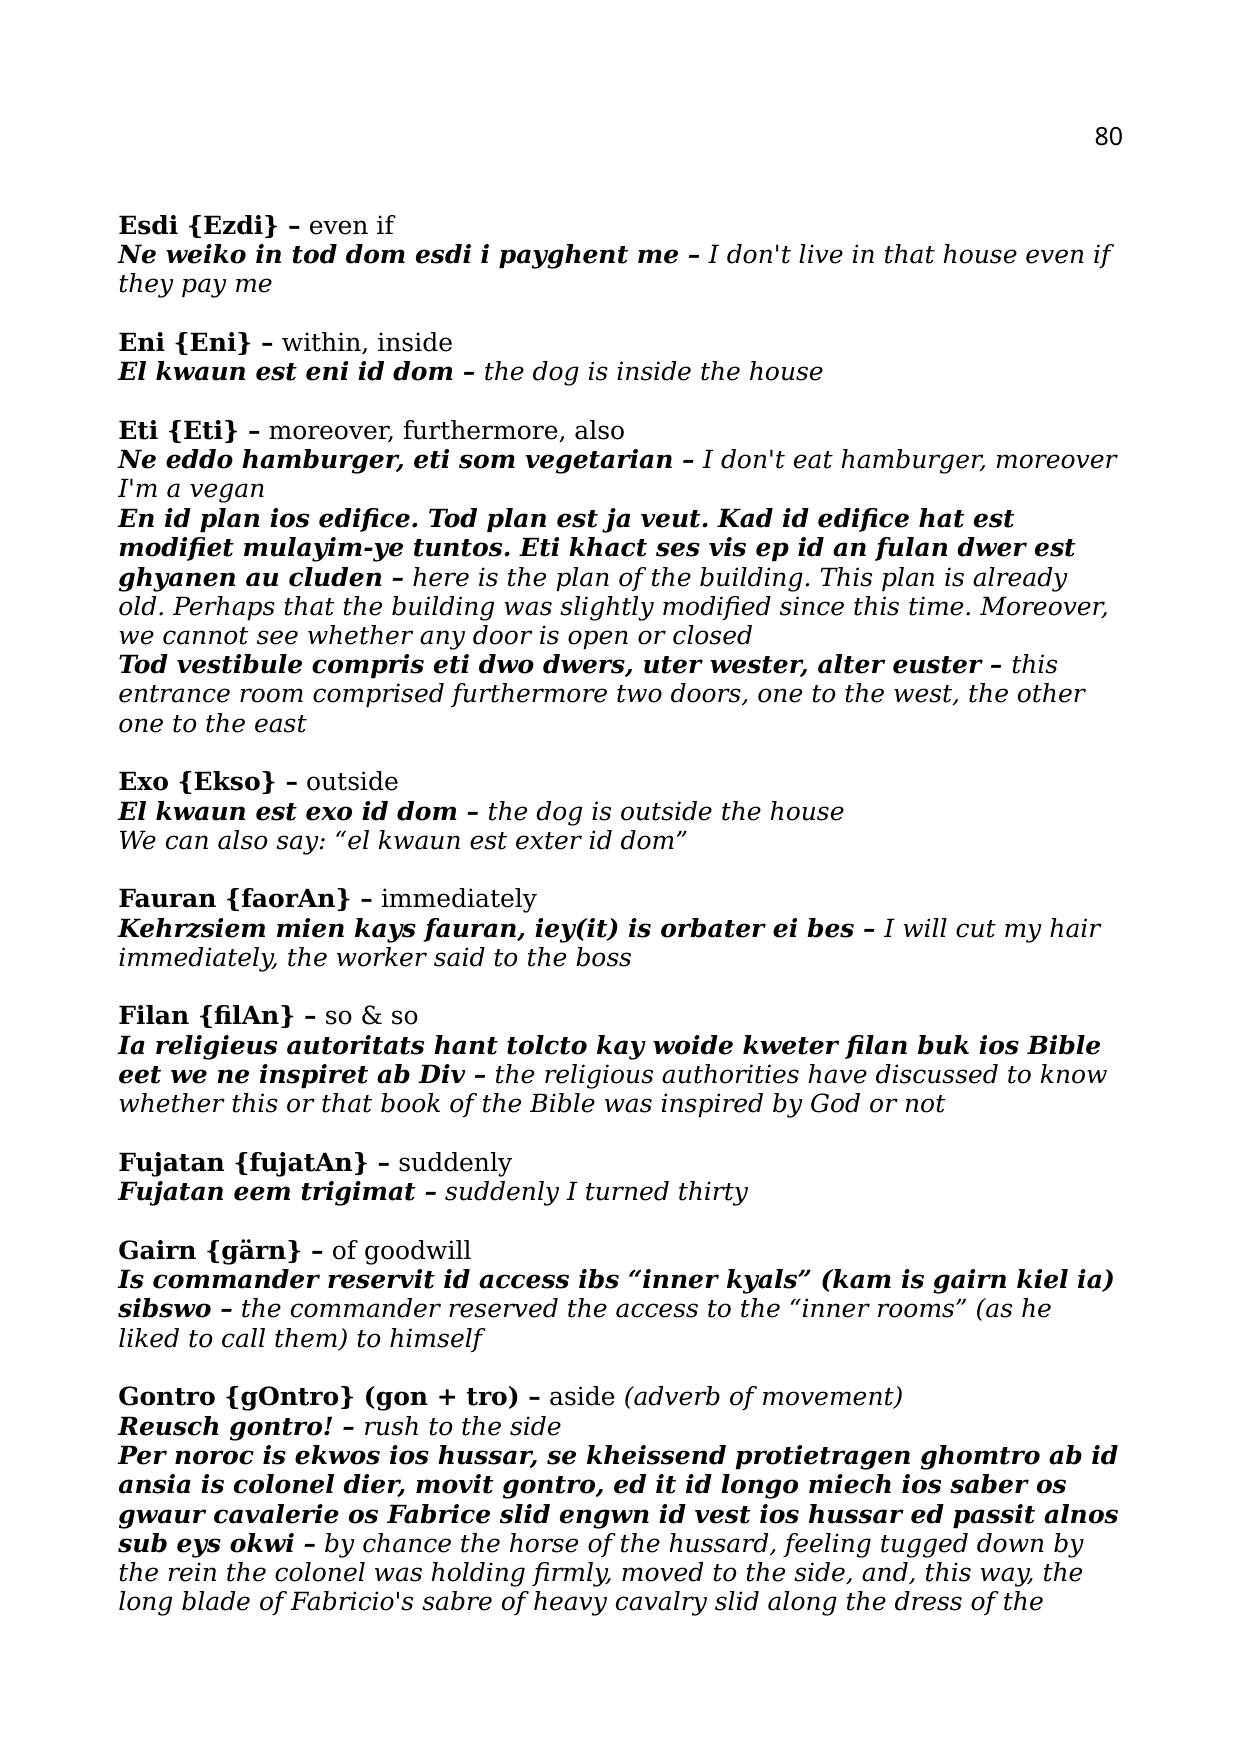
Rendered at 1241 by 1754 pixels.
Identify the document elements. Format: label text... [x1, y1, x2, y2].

text Per noroc is ekwos ios hussar, se kheissend protietragen ghomtro ab id ansia is colonel dier, movit gontro, ed it id longo miech ios saber os gwaur cavalerie os Fabrice slid engwn id vest ios hussar ed passit alnos sub eys okwi – by chance the horse of the hussard, feeling tugged down by the rein the colonel was holding firmly, moved to the side, and, this way, the long blade of Fabricio's sabre of heavy cavalry slid along the dress of the [118, 1441, 1123, 1617]
text Tod vestibule compris eti dwo dwers, uter wester, alter euster – this entrance room comprised furthermore two doors, one to the west, the other one to the east [118, 650, 1123, 738]
text En id plan ios edifice. Tod plan est ja veut. Kad id edifice hat est modifiet mulayim-ye tuntos. Eti khact ses vis ep id an fulan dwer est ghyanen au cluden – here is the plan of the building. This plan is already old. Perhaps that the building was slightly modified since this time. Moreover, we cannot see whether any door is open or closed [118, 504, 1123, 650]
text Fujatan eem trigimat – suddenly I turned thirty [118, 1177, 1123, 1206]
text Fujatan {fujatAn} – suddenly [118, 1148, 1123, 1177]
text Ia religieus autoritats hant tolcto kay woide kweter filan buk ios Bible eet we ne inspiret ab Div – the religious authorities have discussed to know whether this or that book of the Bible was inspired by God or not [118, 1031, 1123, 1118]
text El kwaun est eni id dom – the dog is inside the house [118, 357, 1123, 387]
text Fauran {faorAn} – immediately [118, 884, 1123, 913]
text Eti {Eti} – moreover, furthermore, also [118, 416, 1123, 445]
text Ne weiko in tod dom esdi i payghent me – I don't live in that house even if they pay me [118, 240, 1123, 299]
text Is commander reservit id access ibs “inner kyals” (kam is gairn kiel ia) sibswo – the commander reserved the access to the “inner rooms” (as he liked to call them) to himself [118, 1265, 1123, 1353]
text Ne eddo hamburger, eti som vegetarian – I don't eat hamburger, moreover I'm a vegan [118, 445, 1123, 504]
text We can also say: “el kwaun est exter id dom” [118, 826, 1123, 855]
text Eni {Eni} – within, inside [118, 328, 1123, 357]
text Filan {filAn} – so & so [118, 1001, 1123, 1031]
text Kehrzsiem mien kays fauran, iey(it) is orbater ei bes – I will cut my hair immediately, the worker said to the boss [118, 913, 1123, 972]
text Reusch gontro! – rush to the side [118, 1411, 1123, 1441]
text Esdi {Ezdi} – even if [118, 211, 1123, 240]
text Exo {Ekso} – outside [118, 767, 1123, 796]
text Gontro {gOntro} (gon + tro) – aside (adverb of movement) [118, 1382, 1123, 1411]
text El kwaun est exo id dom – the dog is outside the house [118, 796, 1123, 826]
text Gairn {gärn} – of goodwill [118, 1236, 1123, 1265]
